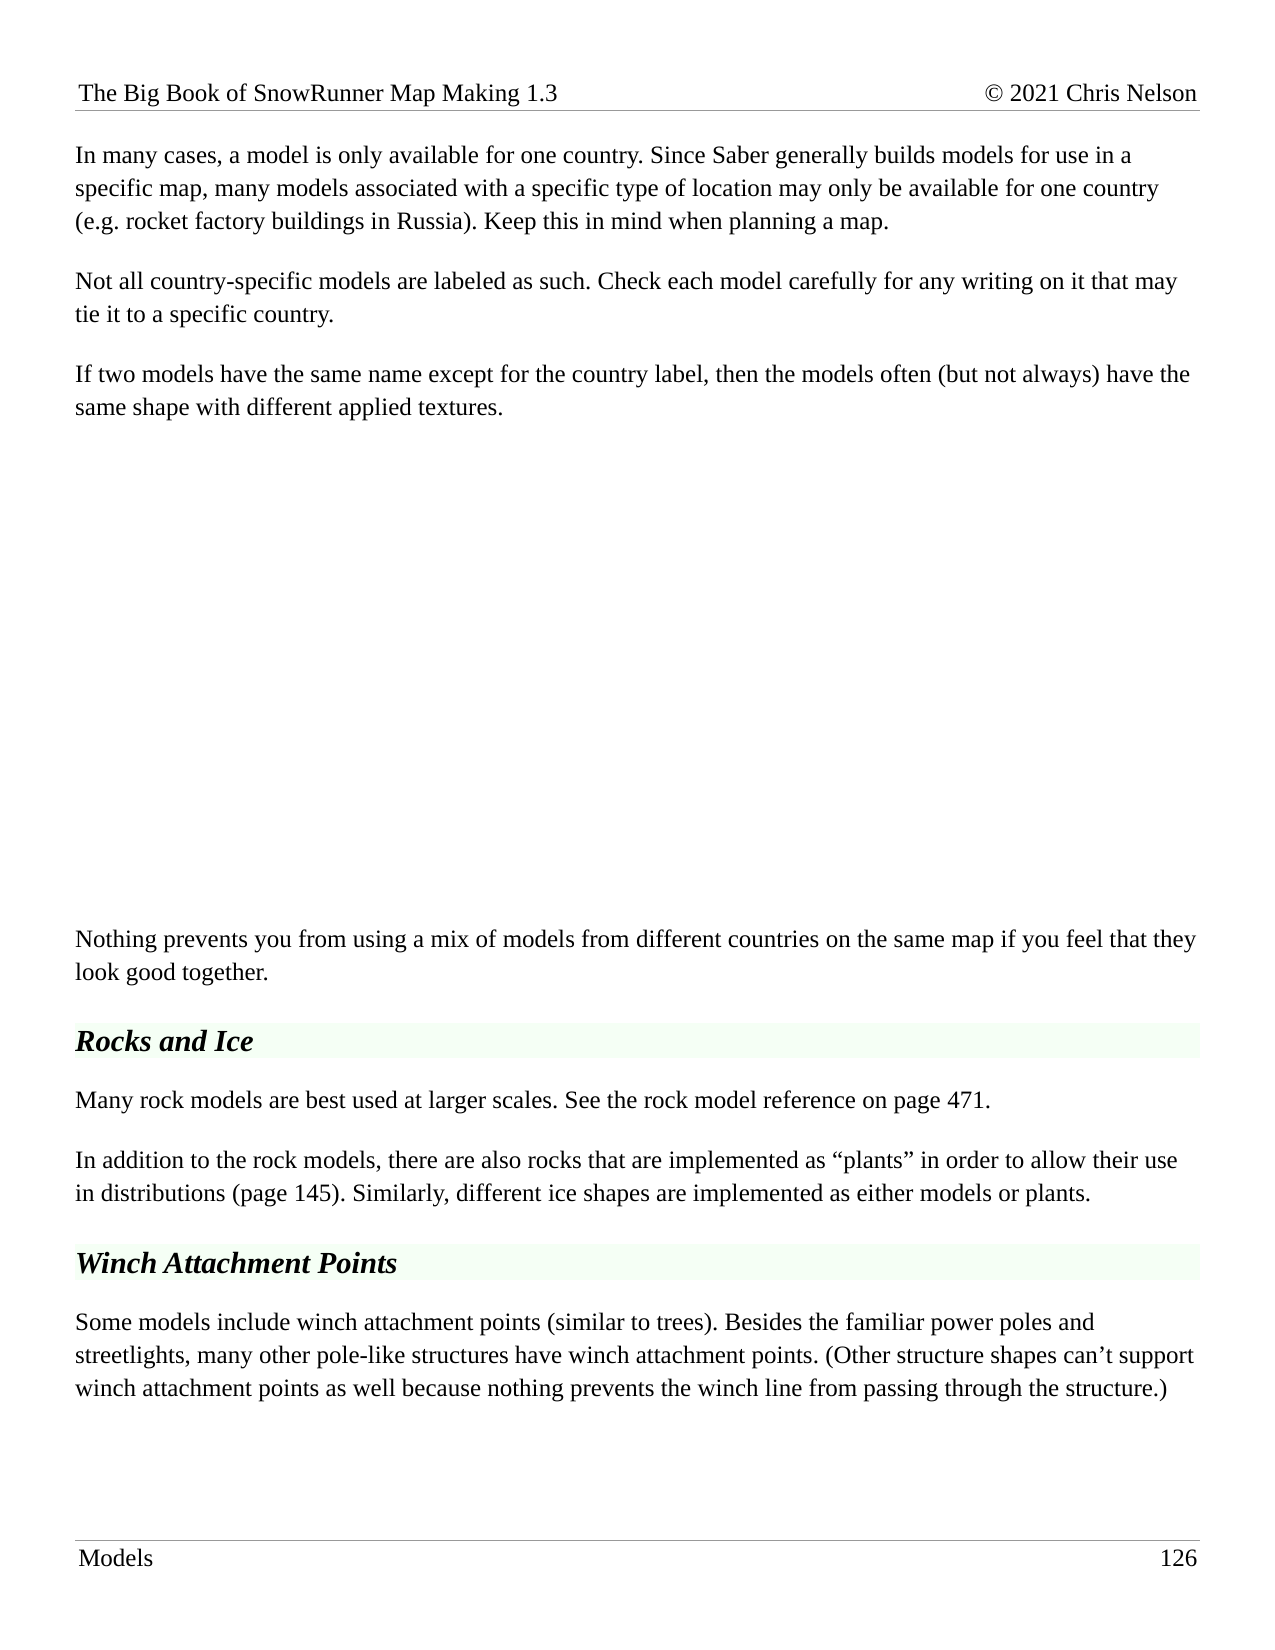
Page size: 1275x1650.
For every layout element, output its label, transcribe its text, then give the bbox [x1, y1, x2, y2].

text In many cases, a model is only available for one country. Since Saber generally builds models for use in a specific map, many models associated with a specific type of location may only be available for one country (e.g. rocket factory buildings in Russia). Keep this in mind when planning a map. [75, 140, 1200, 235]
text In addition to the rock models, there are also rocks that are implemented as “plants” in order to allow their use in distributions (page 145). Similarly, different ice shapes are implemented as either models or plants. [75, 1145, 1200, 1207]
subtitle Winch Attachment Points [75, 1244, 1200, 1280]
text Not all country-specific models are labeled as such. Check each model carefully for any writing on it that may tie it to a specific country. [75, 266, 1200, 328]
subtitle Rocks and Ice [75, 1023, 1200, 1058]
text Some models include winch attachment points (similar to trees). Besides the familiar power poles and streetlights, many other pole-like structures have winch attachment points. (Other structure shapes can’t support winch attachment points as well because nothing prevents the winch line from passing through the structure.) [75, 1307, 1200, 1402]
text Many rock models are best used at larger scales. See the rock model reference on page 471. [75, 1085, 1200, 1114]
text If two models have the same name except for the country label, then the models often (but not always) have the same shape with different applied textures. [75, 359, 1200, 421]
text Nothing prevents you from using a mix of models from different countries on the same map if you feel that they look good together. [75, 924, 1200, 986]
